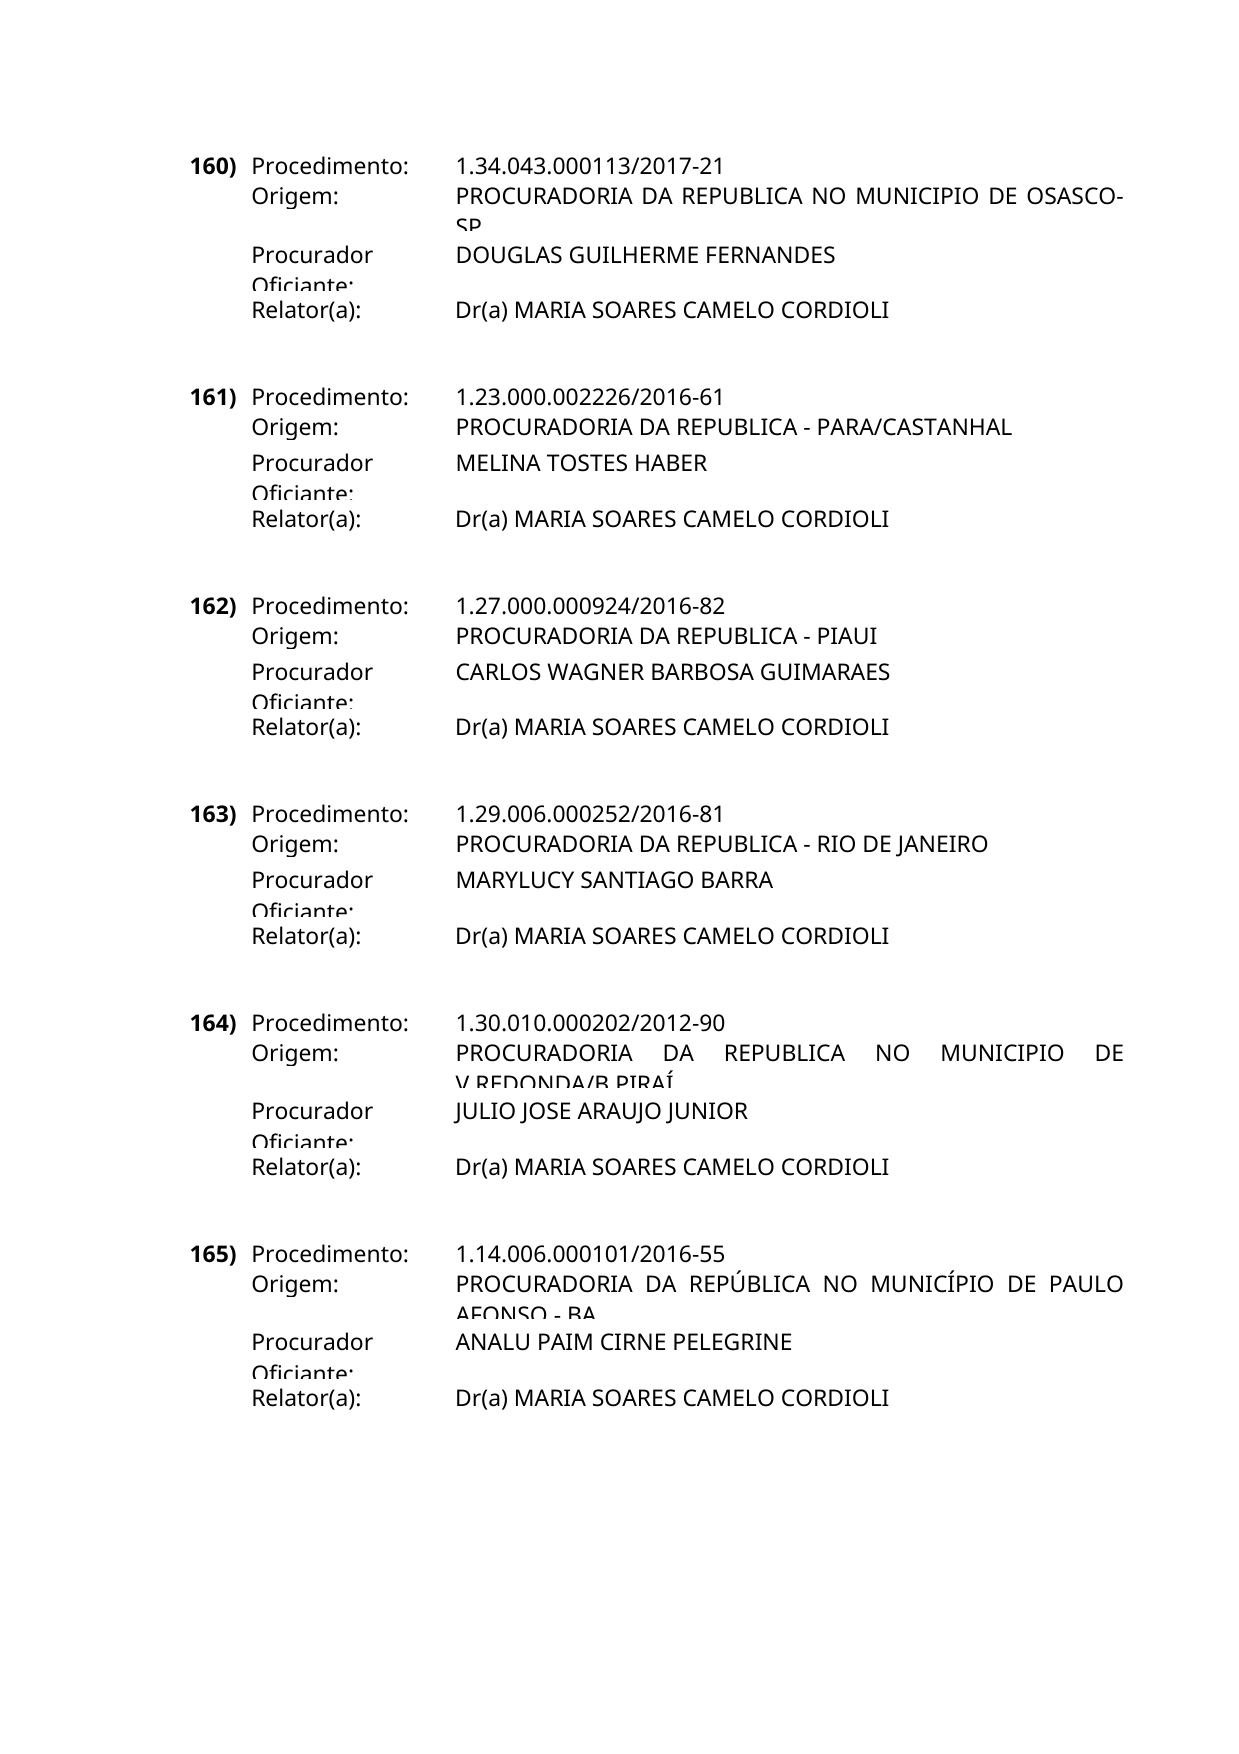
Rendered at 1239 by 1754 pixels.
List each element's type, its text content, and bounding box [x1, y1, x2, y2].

table_cell [0, 231, 189, 238]
table_cell [0, 864, 189, 915]
table_cell [0, 239, 189, 289]
table_header [251, 0, 455, 150]
table_cell [189, 1296, 251, 1319]
table_cell Procedimento: [251, 1007, 455, 1035]
table_cell [0, 950, 189, 1007]
table_cell 162) [189, 590, 251, 618]
table_cell [0, 828, 189, 857]
table_cell [1125, 231, 1239, 238]
table_cell [189, 1319, 251, 1326]
table_cell [189, 1268, 251, 1296]
table_cell [1125, 411, 1239, 439]
table_cell [189, 1382, 251, 1412]
table_cell [455, 324, 1124, 381]
table_cell 1.34.043.000113/2017-21 [455, 150, 1124, 178]
table_cell [0, 920, 189, 950]
table_cell [0, 590, 189, 618]
table_cell [1125, 447, 1239, 498]
table_cell [0, 294, 189, 324]
table_cell Procedimento: [251, 1238, 455, 1266]
table_cell [455, 950, 1124, 1007]
table_cell 164) [189, 1007, 251, 1035]
table_cell [0, 411, 189, 439]
table_header Relator(a): [251, 920, 455, 948]
table_cell [189, 828, 251, 857]
table_cell [0, 741, 189, 798]
table_header Relator(a): [251, 1151, 455, 1179]
table_cell [189, 239, 251, 289]
table_cell [189, 1181, 251, 1238]
table_cell PROCURADORIA DA REPUBLICA NO MUNICIPIO DE OSASCO-SP [455, 180, 1124, 231]
table_cell [1125, 620, 1239, 648]
table_cell PROCURADORIA DA REPUBLICA - PARA/CASTANHAL [455, 411, 1124, 439]
table_cell [1125, 864, 1239, 915]
table_cell [1125, 1037, 1239, 1065]
table_cell [1125, 828, 1239, 857]
table_cell [1125, 381, 1239, 409]
table_cell 1.14.006.000101/2016-55 [455, 1238, 1124, 1266]
table_header [1125, 0, 1239, 150]
table_cell [251, 1088, 455, 1095]
table_cell [455, 231, 1124, 238]
table_cell [1125, 857, 1239, 864]
table_cell [1125, 1151, 1239, 1181]
table_cell [189, 920, 251, 950]
table_cell [1125, 324, 1239, 381]
table_cell Origem: [251, 180, 455, 208]
table_cell Origem: [251, 1037, 455, 1065]
table_cell [1125, 741, 1239, 798]
table_cell [251, 1296, 455, 1319]
table_cell [189, 1037, 251, 1065]
table_header [0, 0, 189, 150]
table_cell [189, 950, 251, 1007]
table_cell [189, 533, 251, 589]
table_cell [189, 1095, 251, 1146]
table_cell [1125, 656, 1239, 707]
table_cell [0, 440, 189, 447]
table_cell [1125, 711, 1239, 741]
table_cell [1125, 1181, 1239, 1238]
table_cell [0, 1296, 189, 1319]
table_cell [1125, 503, 1239, 533]
table_cell [0, 648, 189, 656]
table_header [455, 0, 1124, 150]
table_cell [1125, 1326, 1239, 1377]
table_header Dr(a) MARIA SOARES CAMELO CORDIOLI [455, 920, 1122, 948]
table_cell [189, 864, 251, 915]
table_cell [189, 620, 251, 648]
table_cell [189, 656, 251, 707]
table_cell [189, 1065, 251, 1088]
table_cell [251, 648, 455, 656]
table_cell MARYLUCY SANTIAGO BARRA [455, 864, 1124, 915]
table_cell [0, 1326, 189, 1377]
table_header Dr(a) MARIA SOARES CAMELO CORDIOLI [455, 294, 1122, 323]
table_cell [0, 711, 189, 741]
table_cell DOUGLAS GUILHERME FERNANDES [455, 239, 1124, 289]
table_cell [0, 1319, 189, 1326]
table_cell [251, 231, 455, 238]
table_cell [0, 620, 189, 648]
table_cell [1125, 590, 1239, 618]
table_cell Procurador Oficiante: [251, 864, 455, 917]
table_cell [189, 857, 251, 864]
table_cell [1125, 239, 1239, 289]
table_cell 163) [189, 798, 251, 827]
table_cell [455, 741, 1124, 798]
table_cell [0, 1238, 189, 1266]
table_cell [251, 209, 455, 231]
table_cell [1125, 1296, 1239, 1319]
table_cell PROCURADORIA DA REPUBLICA - RIO DE JANEIRO [455, 828, 1124, 857]
table_cell Procedimento: [251, 590, 455, 618]
table_cell [1125, 798, 1239, 827]
table_cell [189, 209, 251, 231]
table_cell [0, 150, 189, 178]
table_cell [0, 857, 189, 864]
table_cell Procurador Oficiante: [251, 447, 455, 499]
table_header Dr(a) MARIA SOARES CAMELO CORDIOLI [455, 503, 1122, 531]
table_cell [1125, 1238, 1239, 1266]
table_cell 1.29.006.000252/2016-81 [455, 798, 1124, 827]
table_cell [1125, 1268, 1239, 1296]
table_cell Procedimento: [251, 381, 455, 409]
table_cell [251, 1065, 455, 1088]
table_cell [0, 533, 189, 589]
table_cell [0, 209, 189, 231]
table_cell ANALU PAIM CIRNE PELEGRINE [455, 1326, 1124, 1377]
table_header Relator(a): [251, 503, 455, 531]
table_cell [251, 1181, 455, 1238]
table_cell [1125, 920, 1239, 950]
table_cell [189, 180, 251, 208]
table_cell [0, 1151, 189, 1181]
table_cell [0, 656, 189, 707]
table_cell Origem: [251, 620, 455, 648]
table_cell [0, 180, 189, 208]
table_cell Procedimento: [251, 150, 455, 178]
table_cell [1125, 180, 1239, 208]
table_header Dr(a) MARIA SOARES CAMELO CORDIOLI [455, 1151, 1122, 1179]
table_cell [251, 324, 455, 381]
table_cell [0, 381, 189, 409]
table_cell [189, 447, 251, 498]
table_cell [251, 533, 455, 589]
table_cell [0, 1095, 189, 1146]
table_cell [0, 1007, 189, 1035]
table_cell MELINA TOSTES HABER [455, 447, 1124, 498]
table_cell 161) [189, 381, 251, 409]
table_cell [1125, 209, 1239, 231]
table_cell Procurador Oficiante: [251, 1095, 455, 1148]
table_cell [0, 1268, 189, 1296]
table_cell PROCURADORIA DA REPUBLICA NO MUNICIPIO DE V.REDONDA/B.PIRAÍ [455, 1037, 1124, 1088]
table_cell [1125, 950, 1239, 1007]
table_cell [1125, 533, 1239, 589]
table_cell [1125, 1088, 1239, 1095]
table_cell Procurador Oficiante: [251, 656, 455, 708]
table_cell [1125, 1382, 1239, 1412]
table_cell [0, 1088, 189, 1095]
table_cell 160) [189, 150, 251, 178]
table_cell CARLOS WAGNER BARBOSA GUIMARAES [455, 656, 1124, 707]
table_cell [189, 1088, 251, 1095]
table_cell [189, 1151, 251, 1181]
table_header Relator(a): [251, 711, 455, 740]
table_cell 1.30.010.000202/2012-90 [455, 1007, 1124, 1035]
table_cell 1.27.000.000924/2016-82 [455, 590, 1124, 618]
table_header Relator(a): [251, 294, 455, 323]
table_cell [189, 711, 251, 741]
table_cell [1125, 1065, 1239, 1088]
table_cell [189, 411, 251, 439]
table_cell 165) [189, 1238, 251, 1266]
table_cell [0, 447, 189, 498]
table_cell Procedimento: [251, 798, 455, 827]
table_cell [0, 1037, 189, 1065]
table_cell 1.23.000.002226/2016-61 [455, 381, 1124, 409]
table_cell [189, 741, 251, 798]
table_cell Procurador Oficiante: [251, 1326, 455, 1379]
table_header Dr(a) MARIA SOARES CAMELO CORDIOLI [455, 711, 1122, 740]
table_cell PROCURADORIA DA REPÚBLICA NO MUNICÍPIO DE PAULO AFONSO - BA [455, 1268, 1124, 1319]
table_cell [0, 1065, 189, 1088]
table_cell [1125, 294, 1239, 324]
table_cell [189, 440, 251, 447]
table_cell Origem: [251, 1268, 455, 1296]
table_cell [0, 324, 189, 381]
table_cell [251, 857, 455, 864]
table_cell [0, 798, 189, 827]
table_cell [251, 950, 455, 1007]
table_cell [455, 440, 1124, 447]
table_cell [1125, 150, 1239, 178]
table_cell [189, 294, 251, 324]
table_cell [1125, 440, 1239, 447]
table_cell PROCURADORIA DA REPUBLICA - PIAUI [455, 620, 1124, 648]
table_cell [189, 503, 251, 533]
table_cell [251, 1319, 455, 1326]
table_cell [0, 503, 189, 533]
table_cell [455, 1088, 1124, 1095]
table_cell [0, 1181, 189, 1238]
table_cell [455, 648, 1124, 656]
table_cell [455, 857, 1124, 864]
table_cell Origem: [251, 828, 455, 857]
table_cell [1125, 1007, 1239, 1035]
table_cell [1125, 1095, 1239, 1146]
table_cell [189, 648, 251, 656]
table_cell JULIO JOSE ARAUJO JUNIOR [455, 1095, 1124, 1146]
table_cell [189, 231, 251, 238]
table_header Dr(a) MARIA SOARES CAMELO CORDIOLI [455, 1382, 1122, 1410]
table_cell [455, 1181, 1124, 1238]
table_cell [1125, 648, 1239, 656]
table_cell [189, 324, 251, 381]
table_cell [455, 533, 1124, 589]
table_cell [0, 1382, 189, 1412]
table_cell Origem: [251, 411, 455, 439]
table_header [189, 0, 251, 150]
table_cell Procurador Oficiante: [251, 239, 455, 291]
table_header Relator(a): [251, 1382, 455, 1410]
table_cell [251, 440, 455, 447]
table_cell [455, 1319, 1124, 1326]
table_cell [1125, 1319, 1239, 1326]
table_cell [189, 1326, 251, 1377]
table_cell [251, 741, 455, 798]
